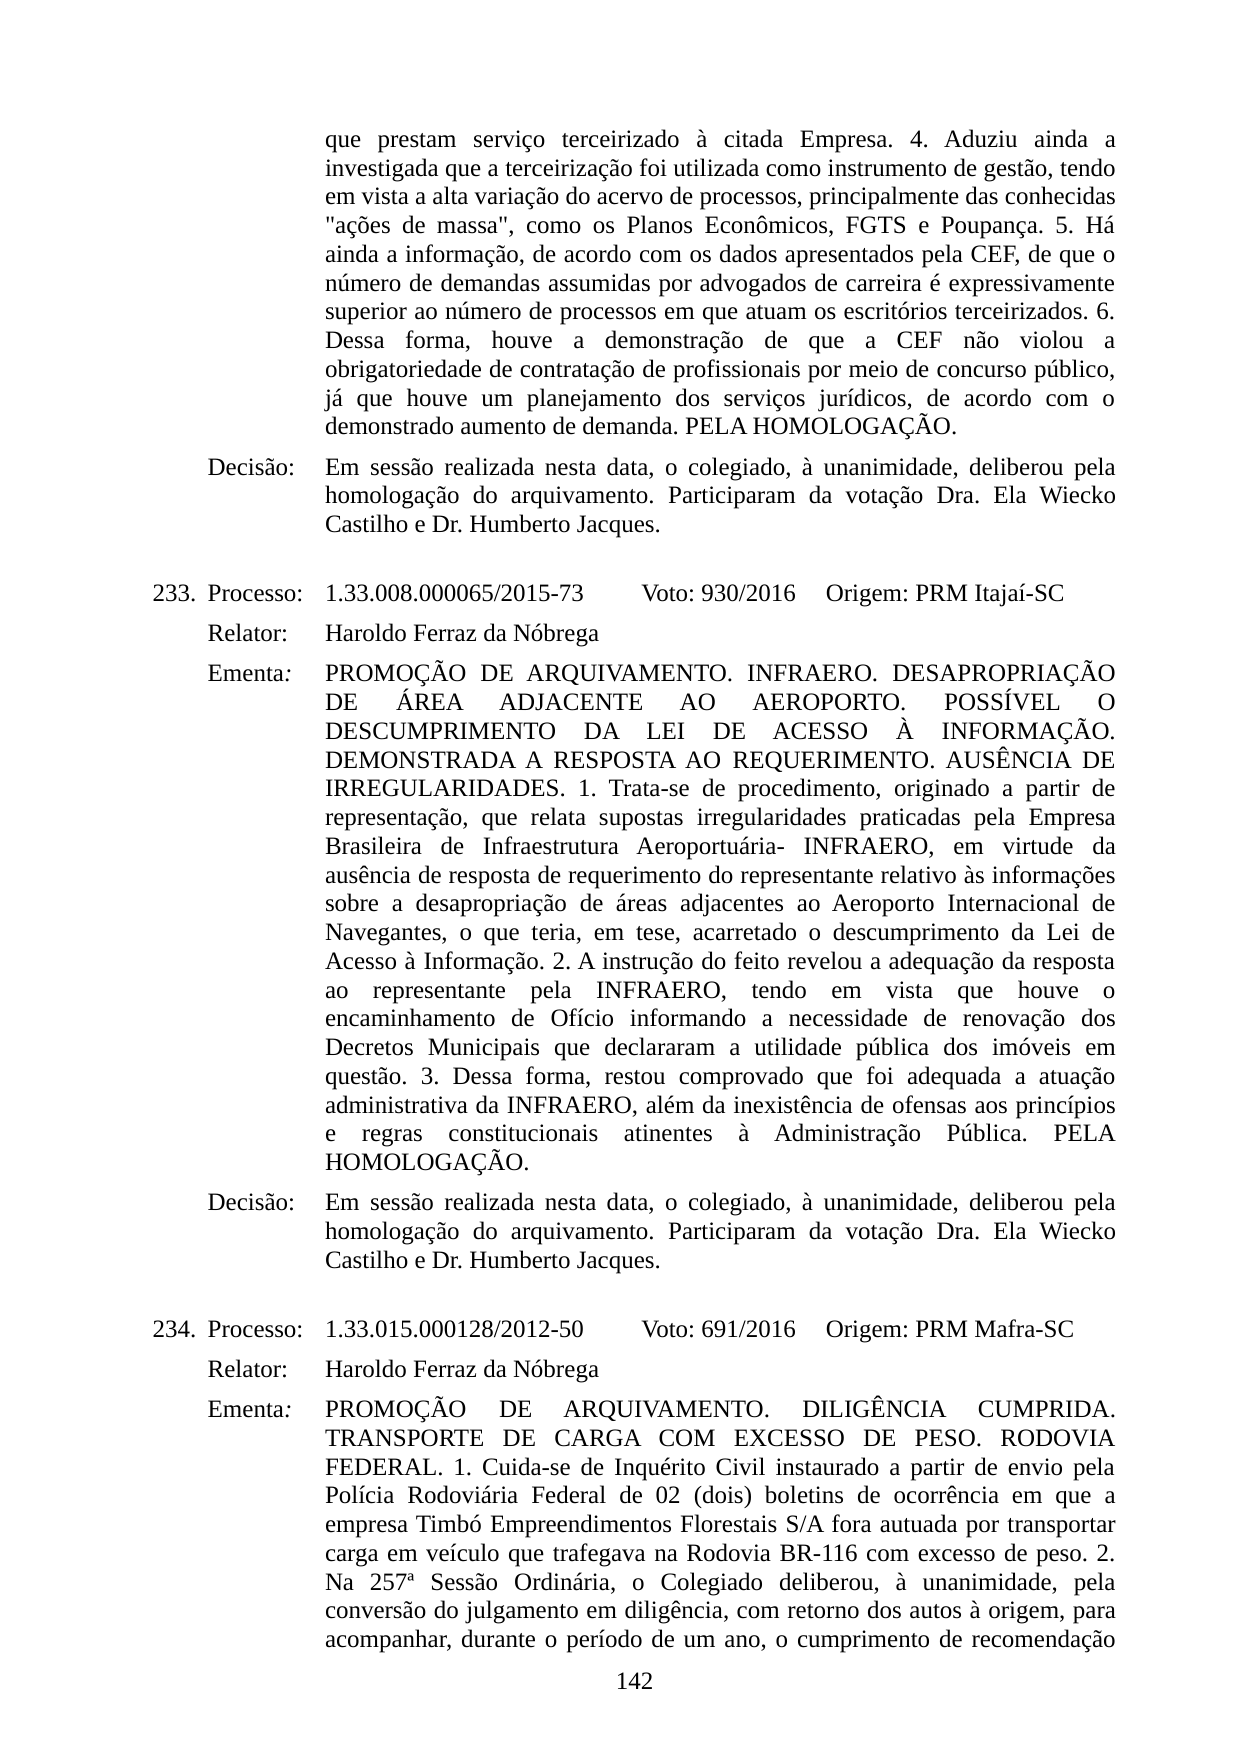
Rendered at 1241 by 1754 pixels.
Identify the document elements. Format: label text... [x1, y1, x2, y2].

table_header 234. [146, 1308, 202, 1348]
table_header Origem: PRM Itajaí-SC [820, 572, 1122, 612]
table_cell [146, 1182, 202, 1279]
table_header 1.33.008.000065/2015-73 [319, 572, 635, 612]
table_cell [146, 446, 202, 543]
table_cell Relator: [202, 613, 319, 653]
table_cell Ementa: [202, 653, 319, 1182]
table_header Voto: 691/2016 [635, 1308, 820, 1348]
table_cell [146, 613, 202, 653]
table_cell [146, 653, 202, 1182]
table_cell [202, 118, 319, 446]
table_cell Decisão: [202, 1182, 319, 1279]
table_cell [146, 1389, 202, 1659]
table_cell Decisão: [202, 446, 319, 543]
table_cell Em sessão realizada nesta data, o colegiado, à unanimidade, deliberou pela homologação do arquivamento. Participaram da votação Dra. Ela Wiecko Castilho e Dr. Humberto Jacques. [319, 446, 1122, 543]
table_header Processo: [202, 1308, 319, 1348]
table_cell que prestam serviço terceirizado à citada Empresa. 4. Aduziu ainda a investigada que a terceirização foi utilizada como instrumento de gestão, tendo em vista a alta variação do acervo de processos, principalmente das conhecidas "ações de massa", como os Planos Econômicos, FGTS e Poupança. 5. Há ainda a informação, de acordo com os dados apresentados pela CEF, de que o número de demandas assumidas por advogados de carreira é expressivamente superior ao número de processos em que atuam os escritórios terceirizados. 6. Dessa forma, houve a demonstração de que a CEF não violou a obrigatoriedade de contratação de profissionais por meio de concurso público, já que houve um planejamento dos serviços jurídicos, de acordo com o demonstrado aumento de demanda. PELA HOMOLOGAÇÃO. [319, 118, 1122, 446]
table_cell Relator: [202, 1348, 319, 1388]
table_cell Haroldo Ferraz da Nóbrega [319, 1348, 1122, 1388]
table_cell PROMOÇÃO DE ARQUIVAMENTO. INFRAERO. DESAPROPRIAÇÃO DE ÁREA ADJACENTE AO AEROPORTO. POSSÍVEL O DESCUMPRIMENTO DA LEI DE ACESSO À INFORMAÇÃO. DEMONSTRADA A RESPOSTA AO REQUERIMENTO. AUSÊNCIA DE IRREGULARIDADES. 1. Trata-se de procedimento, originado a partir de representação, que relata supostas irregularidades praticadas pela Empresa Brasileira de Infraestrutura Aeroportuária- INFRAERO, em virtude da ausência de resposta de requerimento do representante relativo às informações sobre a desapropriação de áreas adjacentes ao Aeroporto Internacional de Navegantes, o que teria, em tese, acarretado o descumprimento da Lei de Acesso à Informação. 2. A instrução do feito revelou a adequação da resposta ao representante pela INFRAERO, tendo em vista que houve o encaminhamento de Ofício informando a necessidade de renovação dos Decretos Municipais que declararam a utilidade pública dos imóveis em questão. 3. Dessa forma, restou comprovado que foi adequada a atuação administrativa da INFRAERO, além da inexistência de ofensas aos princípios e regras constitucionais atinentes à Administração Pública. PELA HOMOLOGAÇÃO. [319, 653, 1122, 1182]
table_header 1.33.015.000128/2012-50 [319, 1308, 635, 1348]
table_header Origem: PRM Mafra-SC [820, 1308, 1122, 1348]
table_cell PROMOÇÃO DE ARQUIVAMENTO. DILIGÊNCIA CUMPRIDA. TRANSPORTE DE CARGA COM EXCESSO DE PESO. RODOVIA FEDERAL. 1. Cuida-se de Inquérito Civil instaurado a partir de envio pela Polícia Rodoviária Federal de 02 (dois) boletins de ocorrência em que a empresa Timbó Empreendimentos Florestais S/A fora autuada por transportar carga em veículo que trafegava na Rodovia BR-116 com excesso de peso. 2. Na 257ª Sessão Ordinária, o Colegiado deliberou, à unanimidade, pela conversão do julgamento em diligência, com retorno dos autos à origem, para acompanhar, durante o período de um ano, o cumprimento de recomendação [319, 1389, 1122, 1659]
table_header Processo: [202, 572, 319, 612]
table_cell [146, 1348, 202, 1388]
table_cell Em sessão realizada nesta data, o colegiado, à unanimidade, deliberou pela homologação do arquivamento. Participaram da votação Dra. Ela Wiecko Castilho e Dr. Humberto Jacques. [319, 1182, 1122, 1279]
table_header Voto: 930/2016 [635, 572, 820, 612]
table_header 233. [146, 572, 202, 612]
table_cell [146, 118, 202, 446]
table_cell Haroldo Ferraz da Nóbrega [319, 613, 1122, 653]
table_cell Ementa: [202, 1389, 319, 1659]
